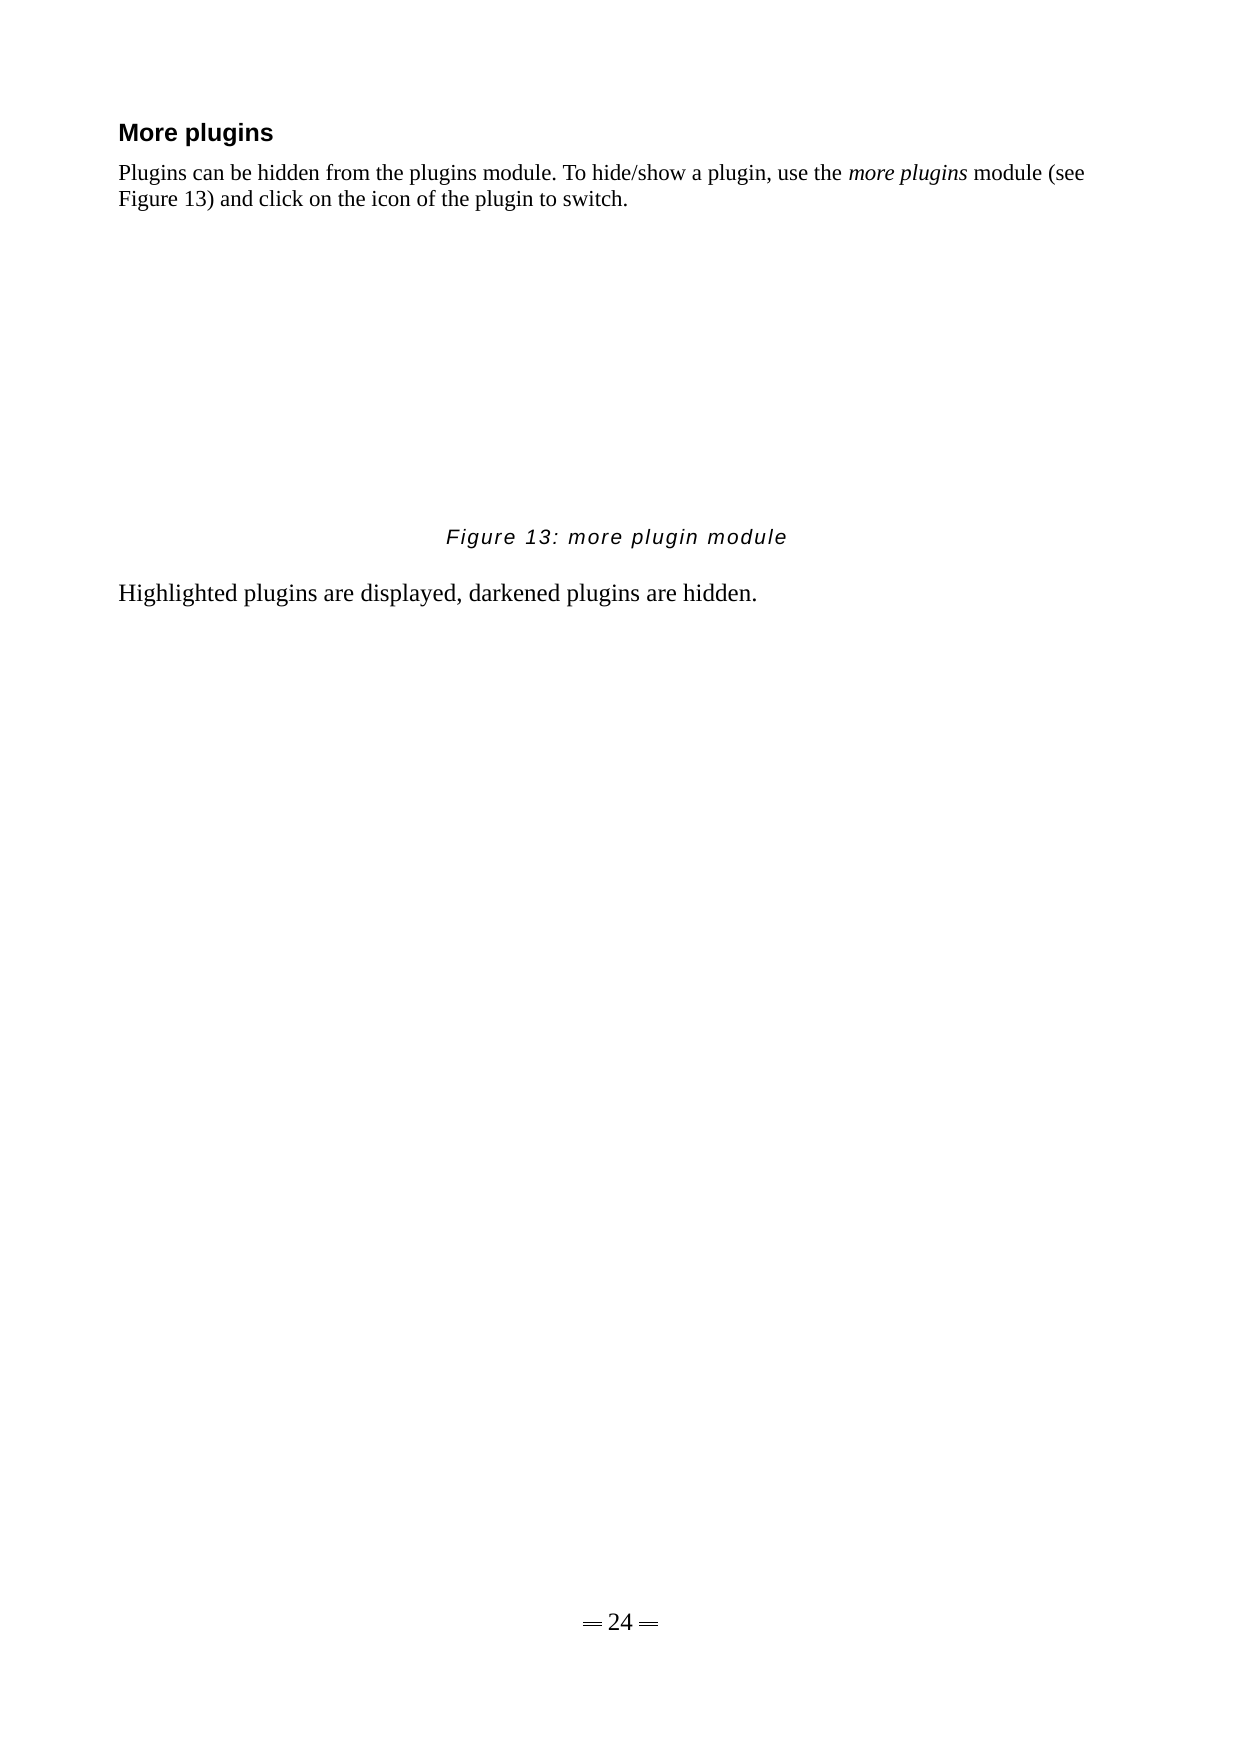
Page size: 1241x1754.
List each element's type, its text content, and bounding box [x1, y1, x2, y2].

subtitle More plugins [118, 118, 1122, 147]
text [422, 219, 812, 231]
text Figure 13: more plugin module [422, 231, 812, 549]
text Plugins can be hidden from the plugins module. To hide/show a plugin, use the more plugins module (see Figure 13) and click on the icon of the plugin to switch. [118, 159, 1122, 211]
text Highlighted plugins are displayed, darkened plugins are hidden. [118, 224, 1122, 607]
